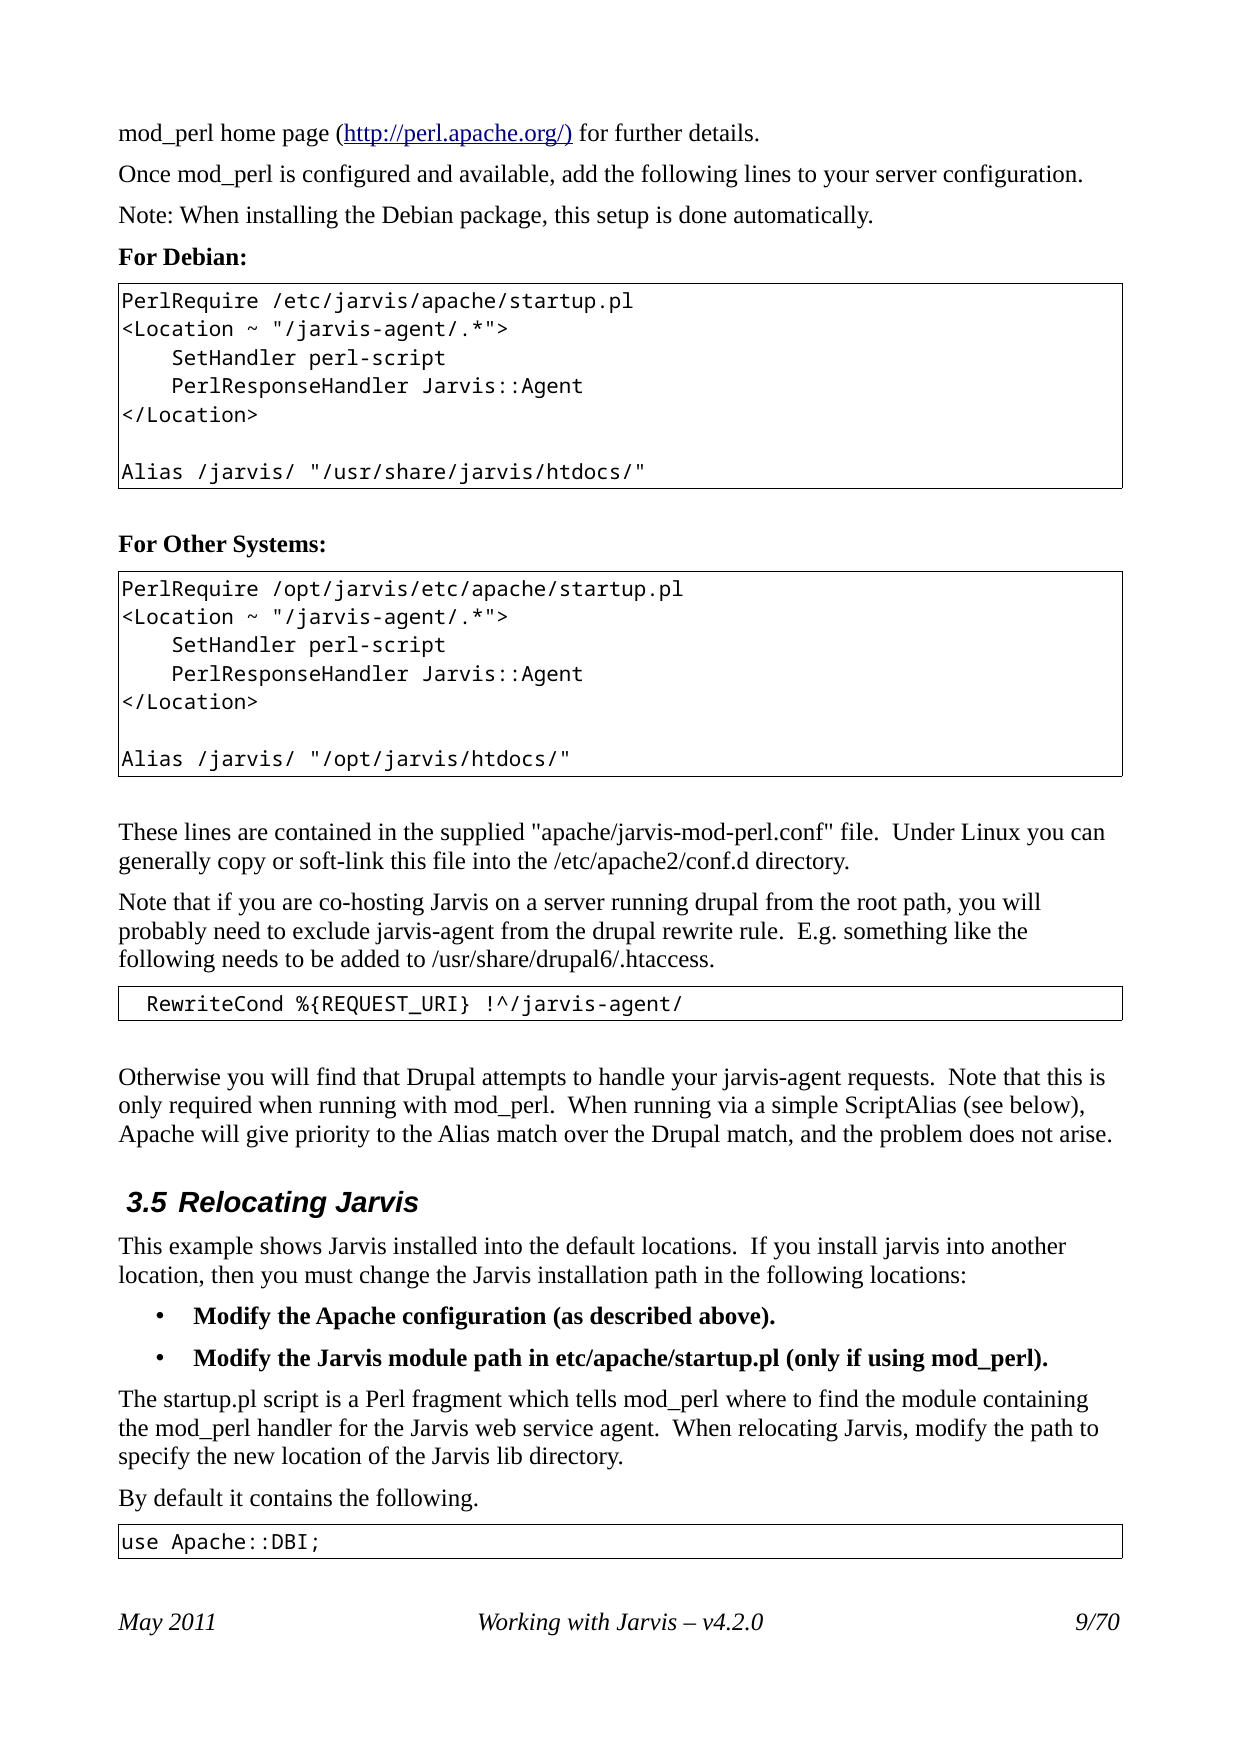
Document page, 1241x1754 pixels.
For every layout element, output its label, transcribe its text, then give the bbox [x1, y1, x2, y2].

text These lines are contained in the supplied "apache/jarvis-mod-perl.conf" file. Under Linux you can generally copy or soft-link this file into the /etc/apache2/conf.d directory. [118, 817, 1122, 874]
text By default it contains the following. [118, 1483, 1122, 1511]
text For Other Systems: [118, 529, 1122, 558]
text This example shows Jarvis installed into the default locations. If you install jarvis into another location, then you must change the Jarvis installation path in the following locations: [118, 1231, 1122, 1289]
text SetHandler perl-script [119, 628, 1122, 656]
text The startup.pl script is a Perl fragment which tells mod_perl where to find the module containing the mod_perl handler for the Jarvis web service agent. When relocating Jarvis, modify the path to specify the new location of the Jarvis lib directory. [118, 1384, 1122, 1470]
text </Location> [119, 684, 1122, 716]
text <Location ~ "/jarvis-agent/.*"> [119, 312, 1122, 340]
text RewriteCond %{REQUEST_URI} !^/jarvis-agent/ [119, 987, 1122, 1020]
text PerlResponseHandler Jarvis::Agent [119, 656, 1122, 684]
list Modify the Apache configuration (as described above). [156, 1301, 1122, 1330]
text Alias /jarvis/ "/opt/jarvis/htdocs/" [119, 741, 1122, 776]
text Note: When installing the Debian package, this setup is done automatically. [118, 201, 1122, 229]
text Once mod_perl is configured and available, add the following lines to your server configuration. [118, 159, 1122, 188]
text Otherwise you will find that Drupal attempts to handle your jarvis-agent requests. Note that this is only required when running with mod_perl. When running via a simple ScriptAlias (see below), Apache will give priority to the Alias match over the Drupal match, and the problem does not arise. [118, 1062, 1122, 1148]
text Note that if you are co-hosting Jarvis on a server running drupal from the root path, you will probably need to exclude jarvis-agent from the drupal rewrite rule. E.g. something like the following needs to be added to /usr/share/drupal6/.htaccess. [118, 887, 1122, 973]
text </Location> [119, 397, 1122, 428]
text Alias /jarvis/ "/usr/share/jarvis/htdocs/" [119, 454, 1122, 488]
text PerlRequire /opt/jarvis/etc/apache/startup.pl [119, 572, 1122, 599]
text For Debian: [118, 242, 1122, 271]
text <Location ~ "/jarvis-agent/.*"> [119, 599, 1122, 628]
text PerlRequire /etc/jarvis/apache/startup.pl [119, 284, 1122, 312]
subtitle Relocating Jarvis [118, 1185, 1122, 1219]
text PerlResponseHandler Jarvis::Agent [119, 368, 1122, 397]
list Modify the Jarvis module path in etc/apache/startup.pl (only if using mod_perl). [156, 1343, 1122, 1371]
text mod_perl home page (http://perl.apache.org/) for further details. [118, 118, 1122, 147]
text SetHandler perl-script [119, 340, 1122, 368]
text use Apache::DBI; [119, 1525, 1122, 1558]
